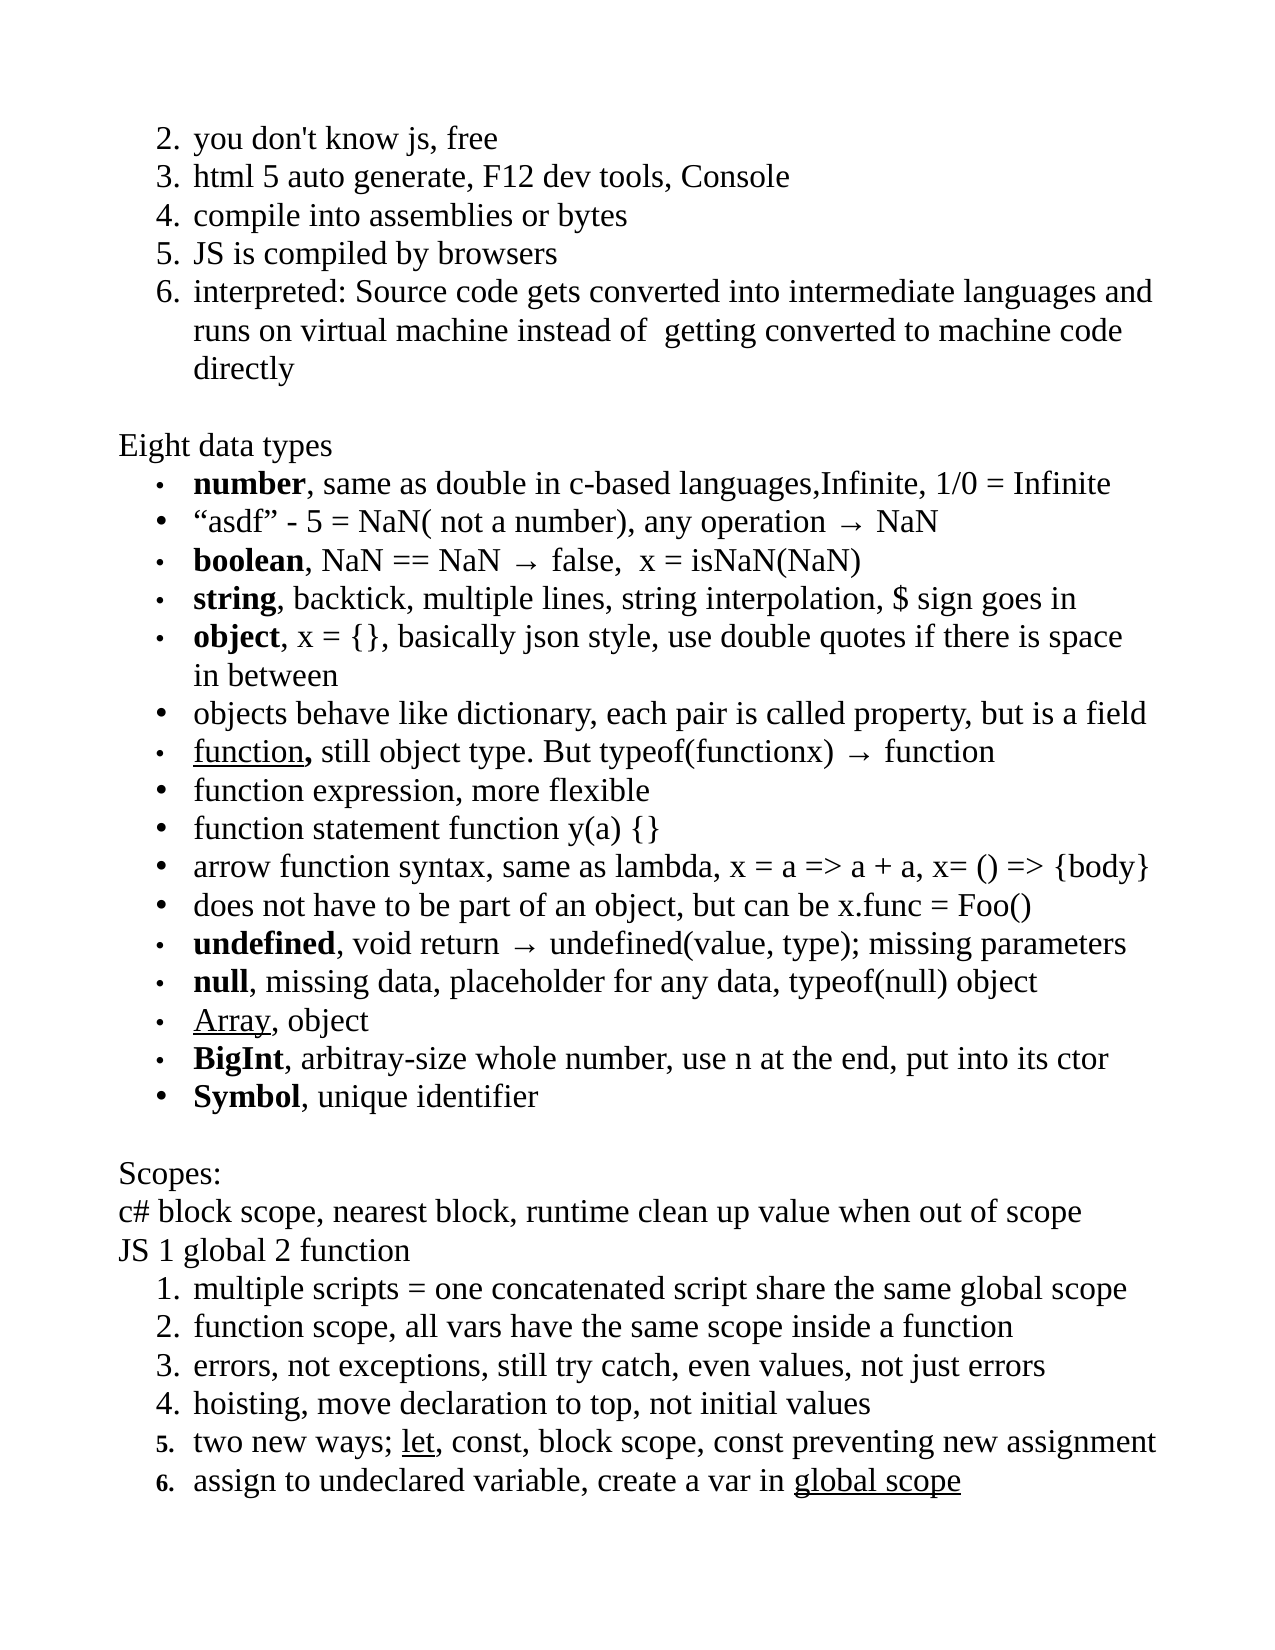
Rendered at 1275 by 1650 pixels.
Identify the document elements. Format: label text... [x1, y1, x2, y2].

list errors, not exceptions, still try catch, even values, not just errors [156, 1345, 1157, 1383]
list objects behave like dictionary, each pair is called property, but is a field [156, 693, 1157, 731]
list two new ways; let, const, block scope, const preventing new assignment [156, 1421, 1157, 1460]
list function expression, more flexible [156, 770, 1157, 808]
list does not have to be part of an object, but can be x.func = Foo() [156, 885, 1157, 923]
list function statement function y(a) {} [156, 808, 1157, 846]
list you don't know js, free [156, 118, 1157, 156]
text c# block scope, nearest block, runtime clean up value when out of scope [118, 1191, 1157, 1230]
list arrow function syntax, same as lambda, x = a => a + a, x= () => {body} [156, 846, 1157, 885]
list interpreted: Source code gets converted into intermediate languages and runs on virtual machine instead of getting converted to machine code directly [156, 271, 1157, 386]
text Eight data types [118, 425, 1157, 463]
list html 5 auto generate, F12 dev tools, Console [156, 156, 1157, 195]
list compile into assemblies or bytes [156, 195, 1157, 233]
list BigInt, arbitray-size whole number, use n at the end, put into its ctor [156, 1038, 1157, 1076]
list undefined, void return → undefined(value, type); missing parameters [156, 923, 1157, 961]
list Array, object [156, 1000, 1157, 1038]
list assign to undeclared variable, create a var in global scope [156, 1460, 1157, 1498]
list string, backtick, multiple lines, string interpolation, $ sign goes in [156, 578, 1157, 616]
list hoisting, move declaration to top, not initial values [156, 1383, 1157, 1421]
list object, x = {}, basically json style, use double quotes if there is space in between [156, 616, 1157, 693]
list boolean, NaN == NaN → false, x = isNaN(NaN) [156, 540, 1157, 578]
list number, same as double in c-based languages,Infinite, 1/0 = Infinite [156, 463, 1157, 501]
text JS 1 global 2 function [118, 1230, 1157, 1268]
list function, still object type. But typeof(functionx) → function [156, 731, 1157, 770]
list multiple scripts = one concatenated script share the same global scope [156, 1268, 1157, 1306]
text Scopes: [118, 1153, 1157, 1191]
list JS is compiled by browsers [156, 233, 1157, 271]
list Symbol, unique identifier [156, 1076, 1157, 1115]
list “asdf” - 5 = NaN( not a number), any operation → NaN [156, 501, 1157, 540]
list function scope, all vars have the same scope inside a function [156, 1306, 1157, 1345]
list null, missing data, placeholder for any data, typeof(null) object [156, 961, 1157, 1000]
